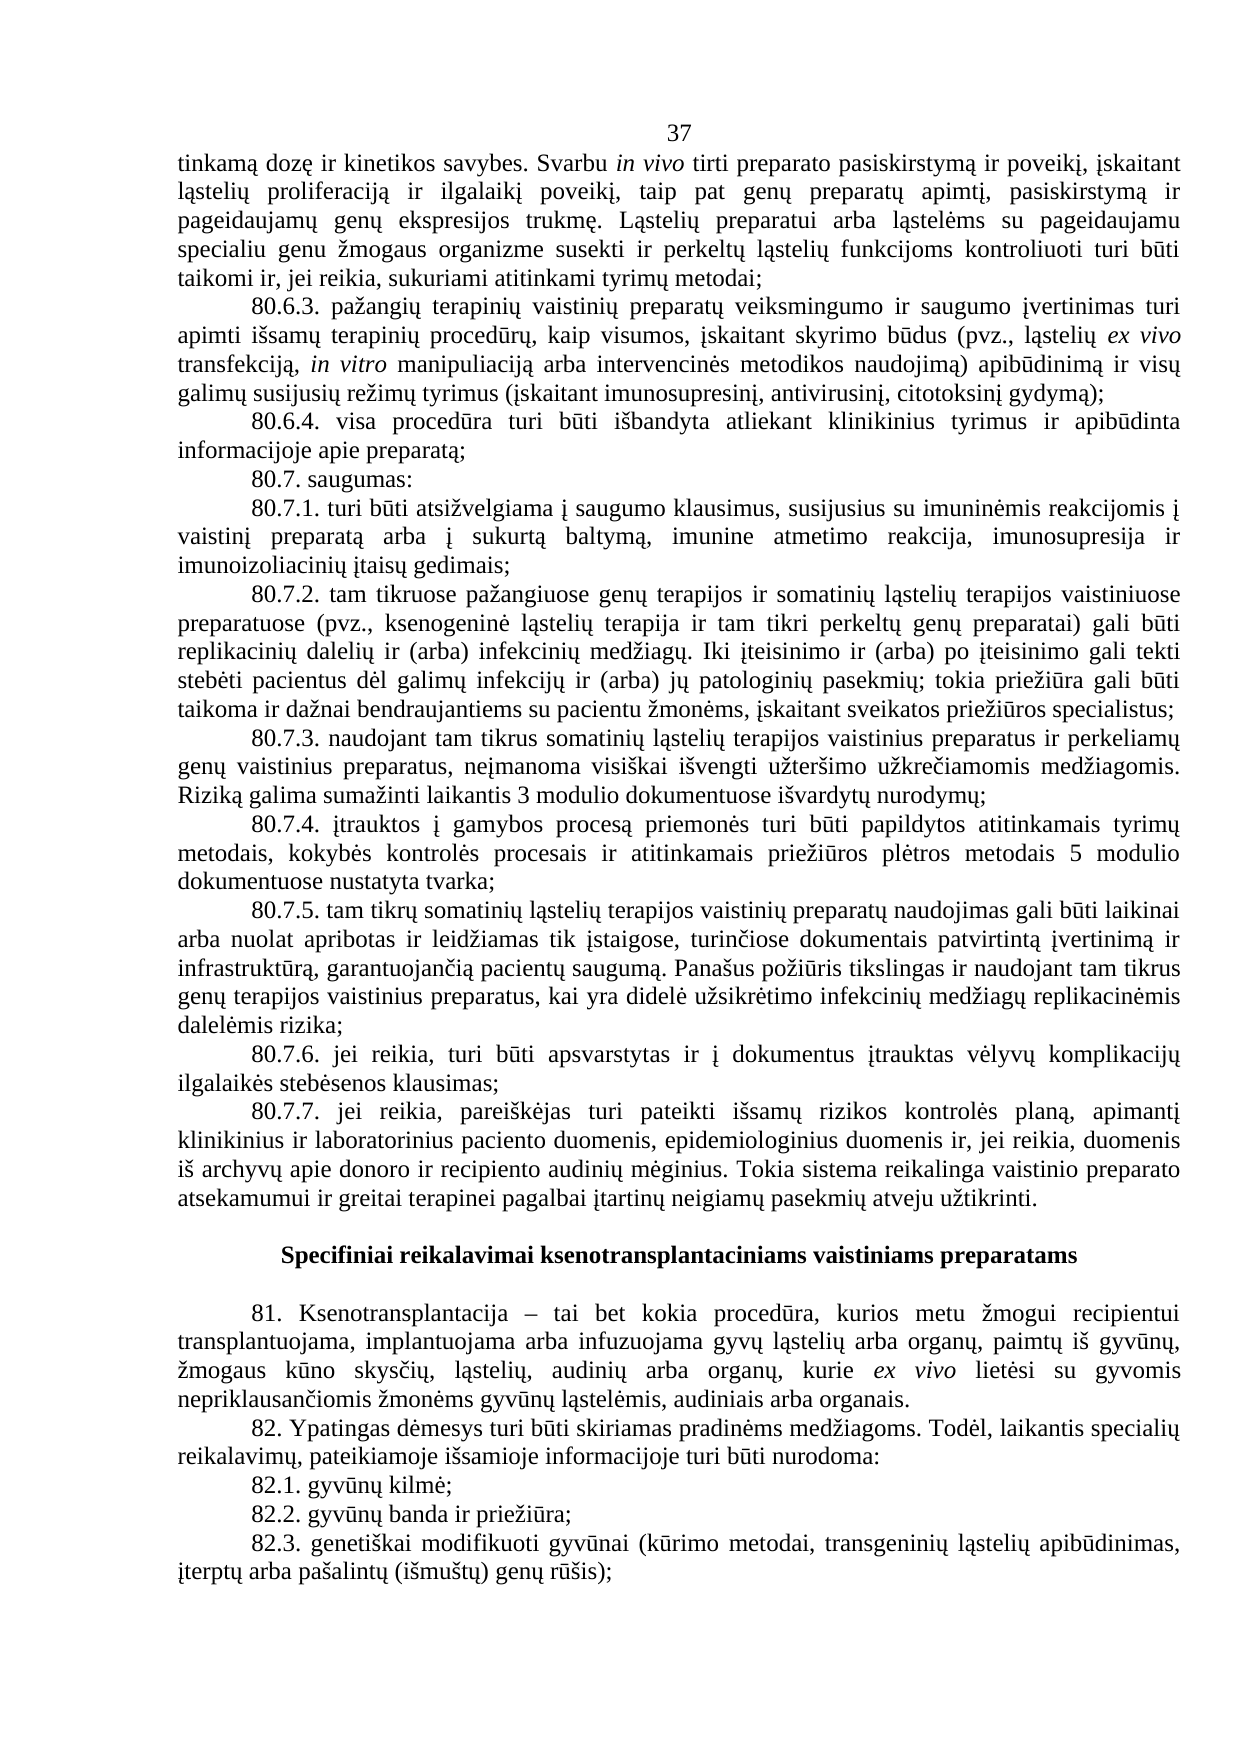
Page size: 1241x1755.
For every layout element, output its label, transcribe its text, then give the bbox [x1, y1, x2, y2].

text 82.2. gyvūnų banda ir priežiūra; [177, 1499, 1181, 1528]
text tinkamą dozę ir kinetikos savybes. Svarbu in vivo tirti preparato pasiskirstymą ir poveikį, įskaitant ląstelių proliferaciją ir ilgalaikį poveikį, taip pat genų preparatų apimtį, pasiskirstymą ir pageidaujamų genų ekspresijos trukmę. Ląstelių preparatui arba ląstelėms su pageidaujamu specialiu genu žmogaus organizme susekti ir perkeltų ląstelių funkcijoms kontroliuoti turi būti taikomi ir, jei reikia, sukuriami atitinkami tyrimų metodai; [177, 148, 1181, 291]
text 80.7.6. jei reikia, turi būti apsvarstytas ir į dokumentus įtrauktas vėlyvų komplikacijų ilgalaikės stebėsenos klausimas; [177, 1039, 1181, 1096]
text 82. Ypatingas dėmesys turi būti skiriamas pradinėms medžiagoms. Todėl, laikantis specialių reikalavimų, pateikiamoje išsamioje informacijoje turi būti nurodoma: [177, 1413, 1181, 1470]
text 80.7.1. turi būti atsižvelgiama į saugumo klausimus, susijusius su imuninėmis reakcijomis į vaistinį preparatą arba į sukurtą baltymą, imunine atmetimo reakcija, imunosupresija ir imunoizoliacinių įtaisų gedimais; [177, 493, 1181, 579]
text 80.7.5. tam tikrų somatinių ląstelių terapijos vaistinių preparatų naudojimas gali būti laikinai arba nuolat apribotas ir leidžiamas tik įstaigose, turinčiose dokumentais patvirtintą įvertinimą ir infrastruktūrą, garantuojančią pacientų saugumą. Panašus požiūris tikslingas ir naudojant tam tikrus genų terapijos vaistinius preparatus, kai yra didelė užsikrėtimo infekcinių medžiagų replikacinėmis dalelėmis rizika; [177, 895, 1181, 1039]
text 80.6.4. visa procedūra turi būti išbandyta atliekant klinikinius tyrimus ir apibūdinta informacijoje apie preparatą; [177, 406, 1181, 464]
text 80.7.7. jei reikia, pareiškėjas turi pateikti išsamų rizikos kontrolės planą, apimantį klinikinius ir laboratorinius paciento duomenis, epidemiologinius duomenis ir, jei reikia, duomenis iš archyvų apie donoro ir recipiento audinių mėginius. Tokia sistema reikalinga vaistinio preparato atsekamumui ir greitai terapinei pagalbai įtartinų neigiamų pasekmių atveju užtikrinti. [177, 1096, 1181, 1211]
text 80.7.4. įtrauktos į gamybos procesą priemonės turi būti papildytos atitinkamais tyrimų metodais, kokybės kontrolės procesais ir atitinkamais priežiūros plėtros metodais 5 modulio dokumentuose nustatyta tvarka; [177, 809, 1181, 895]
text 82.1. gyvūnų kilmė; [177, 1470, 1181, 1499]
text 80.6.3. pažangių terapinių vaistinių preparatų veiksmingumo ir saugumo įvertinimas turi apimti išsamų terapinių procedūrų, kaip visumos, įskaitant skyrimo būdus (pvz., ląstelių ex vivo transfekciją, in vitro manipuliaciją arba intervencinės metodikos naudojimą) apibūdinimą ir visų galimų susijusių režimų tyrimus (įskaitant imunosupresinį, antivirusinį, citotoksinį gydymą); [177, 291, 1181, 406]
text 80.7. saugumas: [177, 464, 1181, 493]
text Specifiniai reikalavimai ksenotransplantaciniams vaistiniams preparatams [177, 1240, 1181, 1269]
text 80.7.2. tam tikruose pažangiuose genų terapijos ir somatinių ląstelių terapijos vaistiniuose preparatuose (pvz., ksenogeninė ląstelių terapija ir tam tikri perkeltų genų preparatai) gali būti replikacinių dalelių ir (arba) infekcinių medžiagų. Iki įteisinimo ir (arba) po įteisinimo gali tekti stebėti pacientus dėl galimų infekcijų ir (arba) jų patologinių pasekmių; tokia priežiūra gali būti taikoma ir dažnai bendraujantiems su pacientu žmonėms, įskaitant sveikatos priežiūros specialistus; [177, 579, 1181, 723]
text 82.3. genetiškai modifikuoti gyvūnai (kūrimo metodai, transgeninių ląstelių apibūdinimas, įterptų arba pašalintų (išmuštų) genų rūšis); [177, 1528, 1181, 1585]
text 80.7.3. naudojant tam tikrus somatinių ląstelių terapijos vaistinius preparatus ir perkeliamų genų vaistinius preparatus, neįmanoma visiškai išvengti užteršimo užkrečiamomis medžiagomis. Riziką galima sumažinti laikantis 3 modulio dokumentuose išvardytų nurodymų; [177, 723, 1181, 809]
text 81. Ksenotransplantacija – tai bet kokia procedūra, kurios metu žmogui recipientui transplantuojama, implantuojama arba infuzuojama gyvų ląstelių arba organų, paimtų iš gyvūnų, žmogaus kūno skysčių, ląstelių, audinių arba organų, kurie ex vivo lietėsi su gyvomis nepriklausančiomis žmonėms gyvūnų ląstelėmis, audiniais arba organais. [177, 1298, 1181, 1413]
